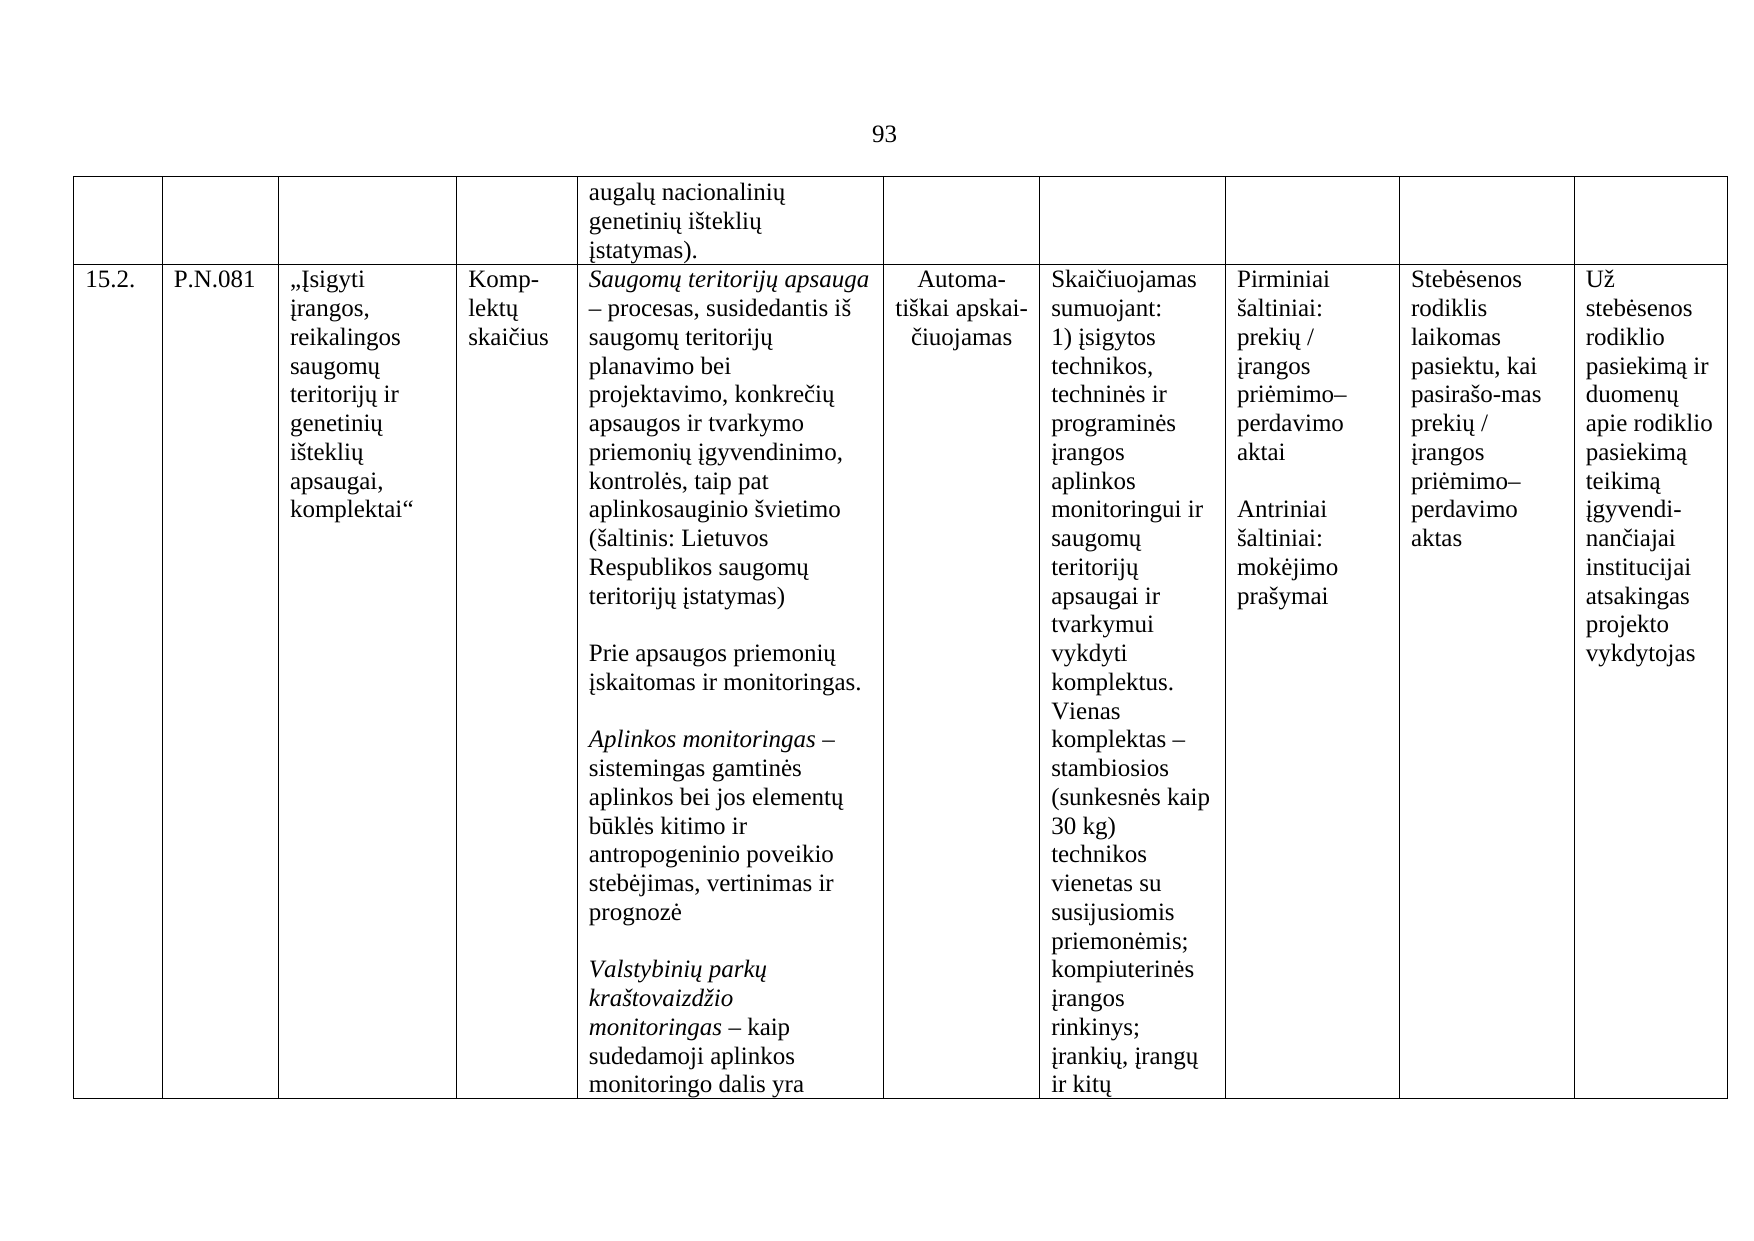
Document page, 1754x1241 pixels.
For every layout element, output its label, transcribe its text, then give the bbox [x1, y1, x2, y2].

table_cell Stebėsenos rodiklis laikomas pasiektu, kai pasirašo-mas prekių / įrangos priėmimo–perdavimo aktas [1400, 265, 1574, 1098]
table_cell Pirminiai šaltiniai: prekių / įrangos priėmimo–perdavimo aktai Antriniai šaltiniai: mokėjimo prašymai [1226, 265, 1399, 1098]
table_cell Komp-lektų skaičius [457, 265, 577, 1098]
table_cell Skaičiuojamas sumuojant: 1) įsigytos technikos, techninės ir programinės įrangos aplinkos monitoringui ir saugomų teritorijų apsaugai ir tvarkymui vykdyti komplektus. Vienas komplektas – stambiosios (sunkesnės kaip 30 kg) technikos vienetas su susijusiomis priemonėmis; kompiuterinės įrangos rinkinys; įrankių, įrangų ir kitų [1040, 265, 1225, 1098]
table_cell Už stebėsenos rodiklio pasiekimą ir duomenų apie rodiklio pasiekimą teikimą įgyvendi-nančiajai institucijai atsakingas projekto vykdytojas [1575, 265, 1727, 1098]
table_cell 15.2. [74, 265, 162, 1098]
table_cell [1400, 177, 1574, 263]
table_cell Automa-tiškai apskai-čiuojamas [884, 265, 1039, 1098]
table_cell [1040, 177, 1225, 263]
table_cell [1226, 177, 1399, 263]
table_cell „Įsigyti įrangos, reikalingos saugomų teritorijų ir genetinių išteklių apsaugai, komplektai“ [279, 265, 456, 1098]
table_cell [1575, 177, 1727, 263]
table_cell [163, 177, 278, 263]
table_cell [457, 177, 577, 263]
table_cell [74, 177, 162, 263]
table_cell [279, 177, 456, 263]
table_cell P.N.081 [163, 265, 278, 1098]
table_cell augalų nacionalinių genetinių išteklių įstatymas). [578, 177, 883, 263]
table_cell [884, 177, 1039, 263]
table_cell Saugomų teritorijų apsauga – procesas, susidedantis iš saugomų teritorijų planavimo bei projektavimo, konkrečių apsaugos ir tvarkymo priemonių įgyvendinimo, kontrolės, taip pat aplinkosauginio švietimo (šaltinis: Lietuvos Respublikos saugomų teritorijų įstatymas) Prie apsaugos priemonių įskaitomas ir monitoringas. Aplinkos monitoringas – sistemingas gamtinės aplinkos bei jos elementų būklės kitimo ir antropogeninio poveikio stebėjimas, vertinimas ir prognozė Valstybinių parkų kraštovaizdžio monitoringas – kaip sudedamoji aplinkos monitoringo dalis yra [578, 265, 883, 1098]
